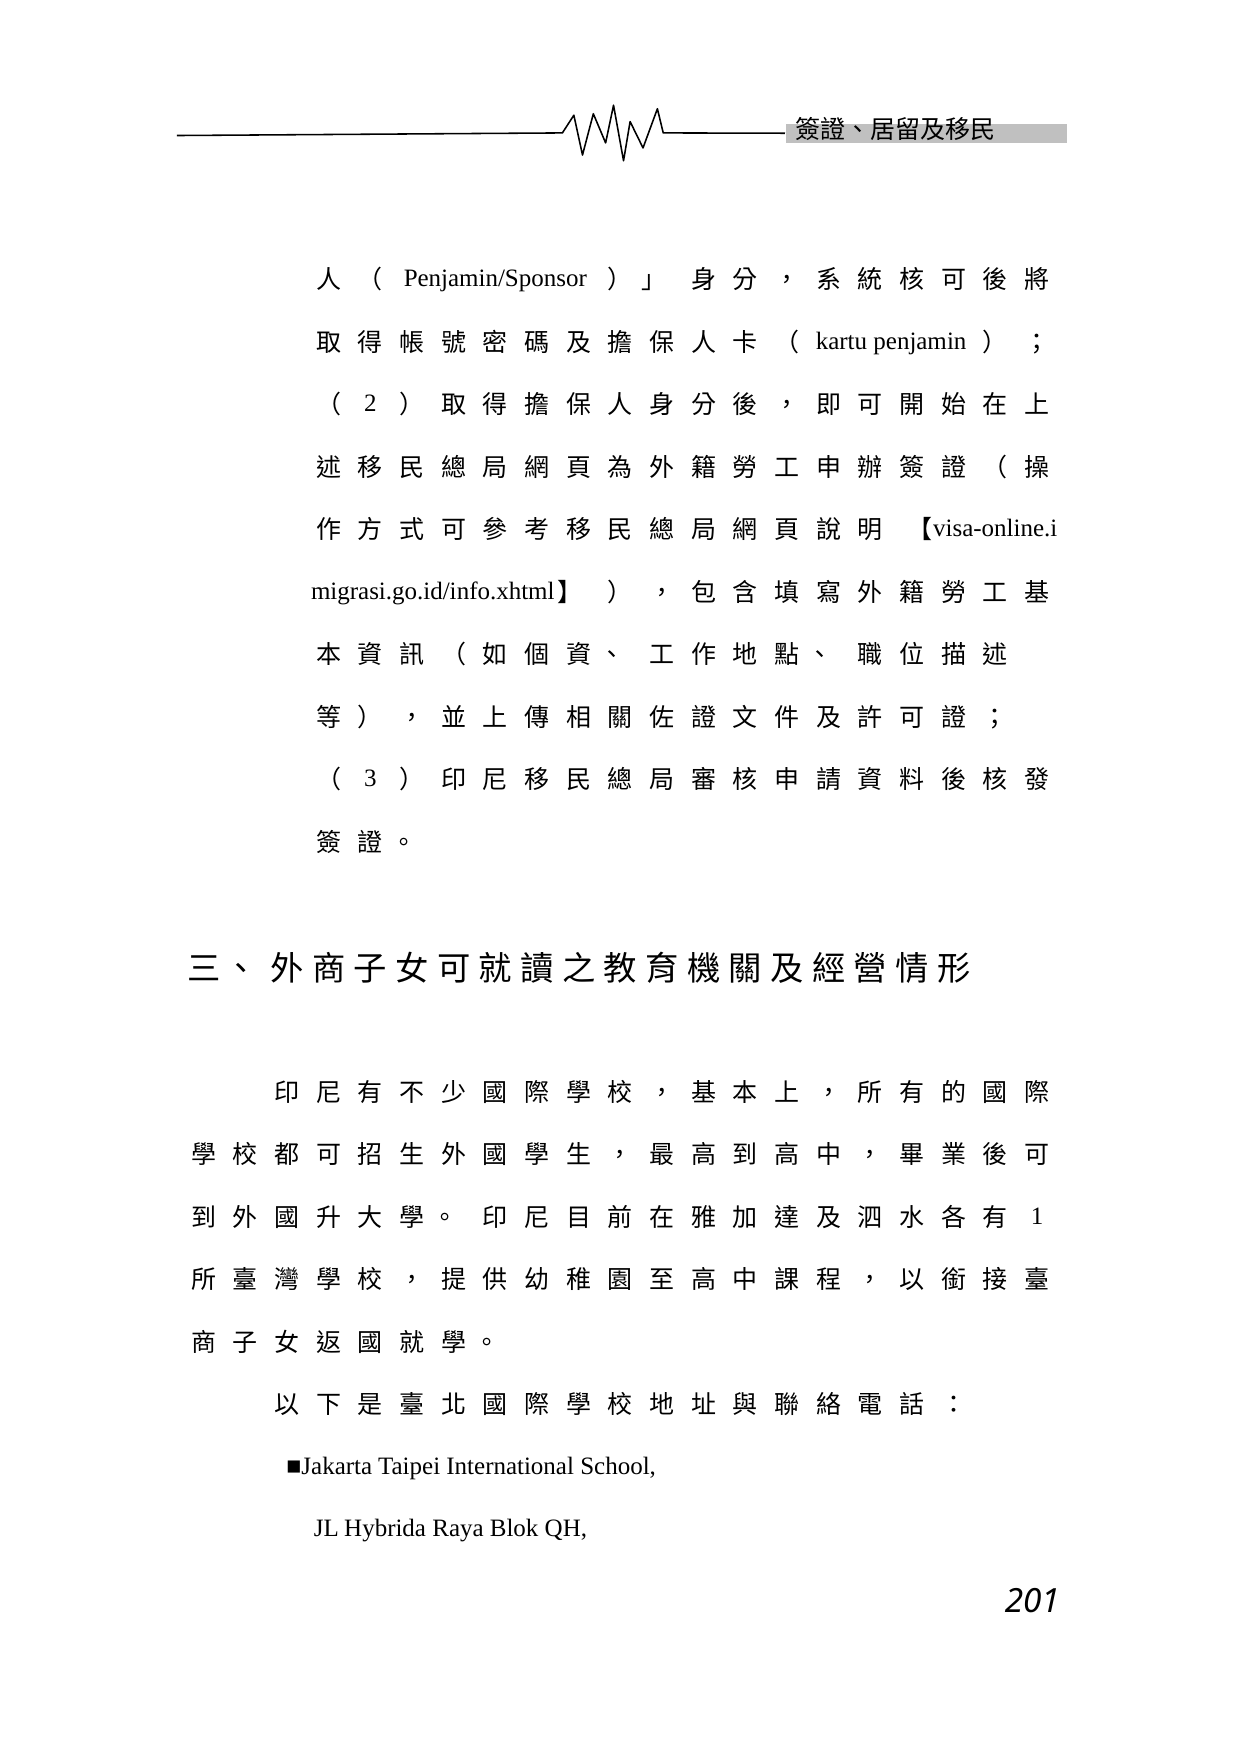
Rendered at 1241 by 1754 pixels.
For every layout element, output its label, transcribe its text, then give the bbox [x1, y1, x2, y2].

text 印尼有不少國際學校，基本上，所有的國際學校都可招生外國學生，最高到高中，畢業後可到外國升大學。印尼目前在雅加達及泗水各有1所臺灣學校，提供幼稚園至高中課程，以銜接臺商子女返國就學。 [183, 1049, 1058, 1361]
text JL Hybrida Raya Blok QH, [183, 1486, 1058, 1549]
text 人（Penjamin/Sponsor）」身分，系統核可後將取得帳號密碼及擔保人卡（kartu penjamin）；（2）取得擔保人身分後，即可開始在上述移民總局網頁為外籍勞工申辦簽證（操作方式可參考移民總局網頁說明【visa-online.imigrasi.go.id/info.xhtml】），包含填寫外籍勞工基本資訊（如個資、工作地點、職位描述等），並上傳相關佐證文件及許可證；（3）印尼移民總局審核申請資料後核發簽證。 [207, 236, 1058, 861]
text 以下是臺北國際學校地址與聯絡電話： [183, 1361, 1058, 1424]
text 三、外商子女可就讀之教育機關及經營情形 [183, 924, 1058, 986]
text ■Jakarta Taipei International School, [183, 1424, 1058, 1486]
